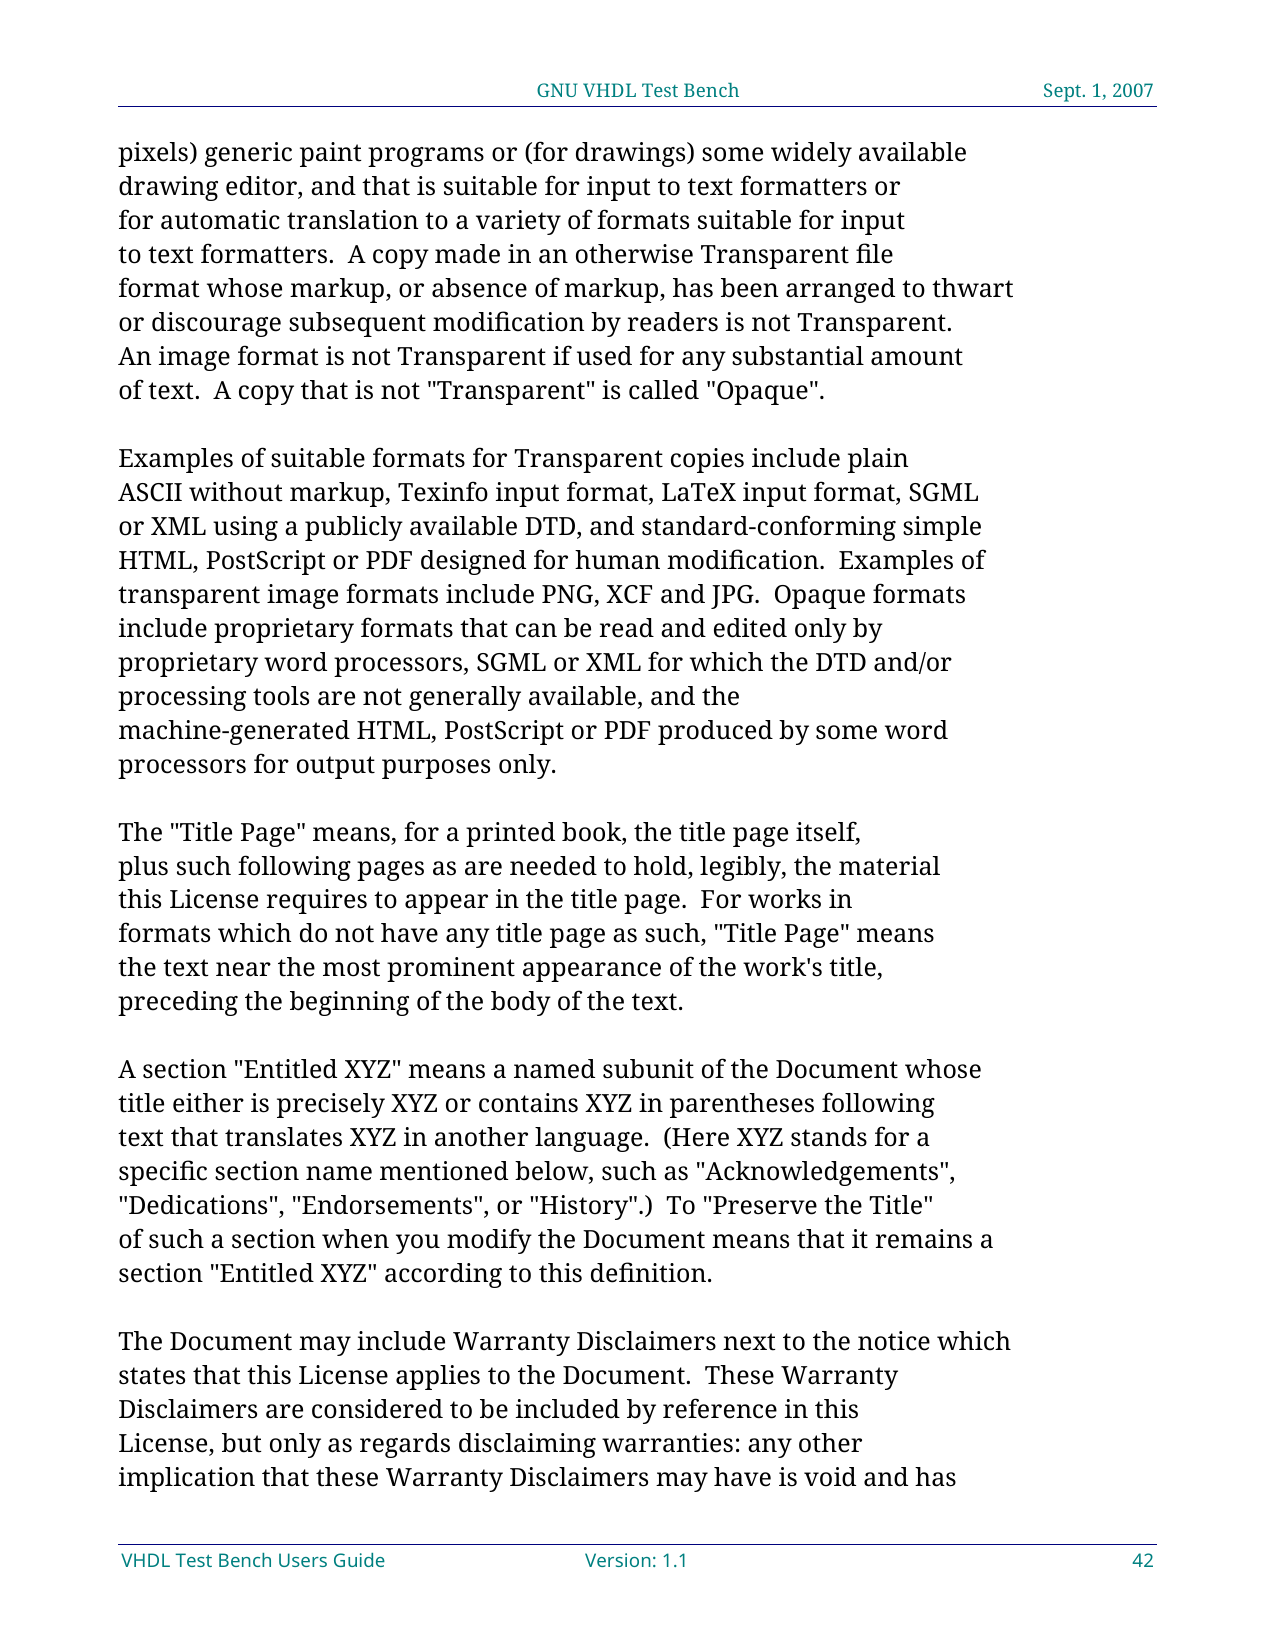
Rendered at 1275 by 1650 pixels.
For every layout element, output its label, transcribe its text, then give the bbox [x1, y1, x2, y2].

text ASCII without markup, Texinfo input format, LaTeX input format, SGML [118, 475, 1157, 509]
text proprietary word processors, SGML or XML for which the DTD and/or [118, 645, 1157, 679]
text HTML, PostScript or PDF designed for human modification. Examples of [118, 543, 1157, 577]
text title either is precisely XYZ or contains XYZ in parentheses following [118, 1086, 1157, 1120]
text pixels) generic paint programs or (for drawings) some widely available [118, 135, 1157, 169]
text include proprietary formats that can be read and edited only by [118, 611, 1157, 645]
text implication that these Warranty Disclaimers may have is void and has [118, 1460, 1157, 1494]
text of such a section when you modify the Document means that it remains a [118, 1222, 1157, 1256]
text of text. A copy that is not "Transparent" is called "Opaque". [118, 373, 1157, 407]
text preceding the beginning of the body of the text. [118, 984, 1157, 1018]
text The "Title Page" means, for a printed book, the title page itself, [118, 814, 1157, 848]
text "Dedications", "Endorsements", or "History".) To "Preserve the Title" [118, 1188, 1157, 1222]
text License, but only as regards disclaiming warranties: any other [118, 1426, 1157, 1460]
text An image format is not Transparent if used for any substantial amount [118, 339, 1157, 373]
text or XML using a publicly available DTD, and standard-conforming simple [118, 509, 1157, 543]
text formats which do not have any title page as such, "Title Page" means [118, 916, 1157, 950]
text machine-generated HTML, PostScript or PDF produced by some word [118, 713, 1157, 747]
text processors for output purposes only. [118, 747, 1157, 781]
text states that this License applies to the Document. These Warranty [118, 1358, 1157, 1392]
text Disclaimers are considered to be included by reference in this [118, 1392, 1157, 1426]
text for automatic translation to a variety of formats suitable for input [118, 203, 1157, 237]
text processing tools are not generally available, and the [118, 679, 1157, 713]
text drawing editor, and that is suitable for input to text formatters or [118, 169, 1157, 203]
text transparent image formats include PNG, XCF and JPG. Opaque formats [118, 577, 1157, 611]
text the text near the most prominent appearance of the work's title, [118, 950, 1157, 984]
text section "Entitled XYZ" according to this definition. [118, 1256, 1157, 1290]
text plus such following pages as are needed to hold, legibly, the material [118, 848, 1157, 882]
text Examples of suitable formats for Transparent copies include plain [118, 441, 1157, 475]
text or discourage subsequent modification by readers is not Transparent. [118, 305, 1157, 339]
text format whose markup, or absence of markup, has been arranged to thwart [118, 271, 1157, 305]
text to text formatters. A copy made in an otherwise Transparent file [118, 237, 1157, 271]
text A section "Entitled XYZ" means a named subunit of the Document whose [118, 1052, 1157, 1086]
text text that translates XYZ in another language. (Here XYZ stands for a [118, 1120, 1157, 1154]
text this License requires to appear in the title page. For works in [118, 882, 1157, 916]
text specific section name mentioned below, such as "Acknowledgements", [118, 1154, 1157, 1188]
text The Document may include Warranty Disclaimers next to the notice which [118, 1324, 1157, 1358]
